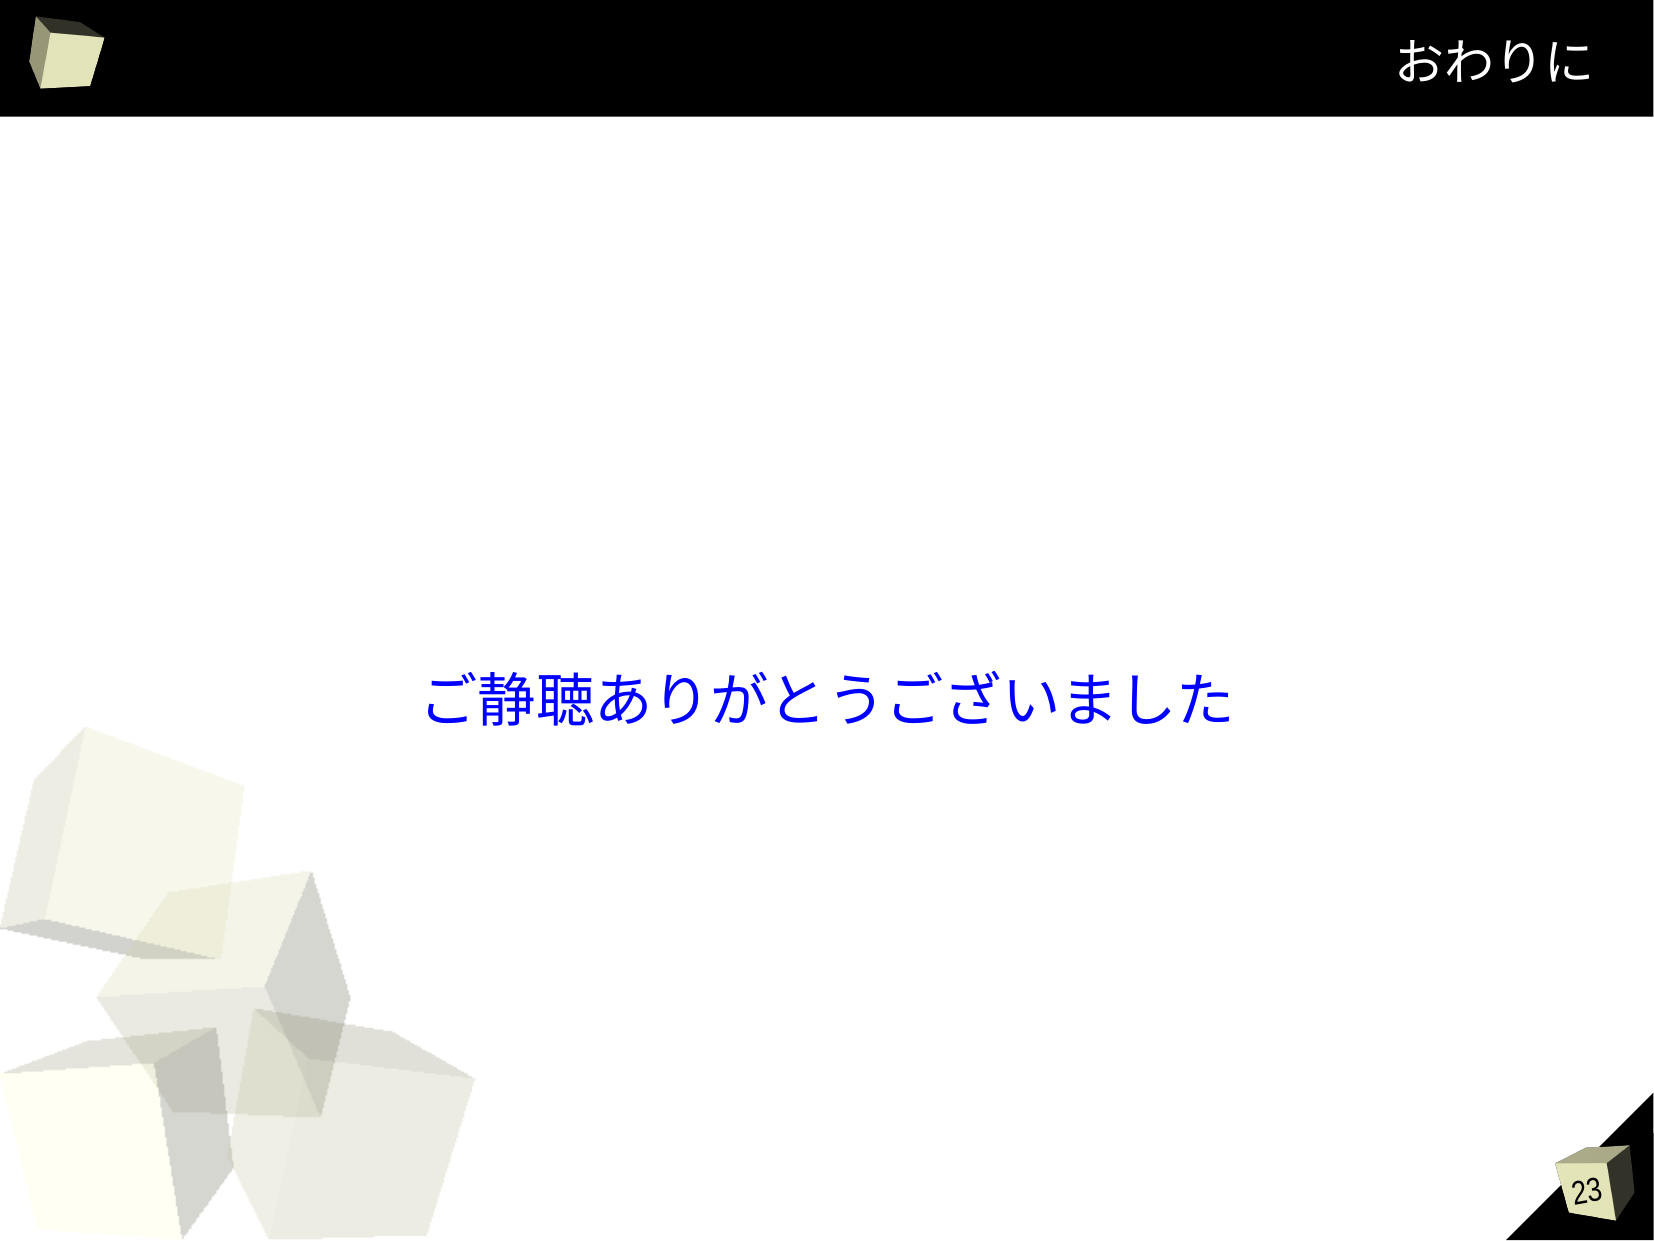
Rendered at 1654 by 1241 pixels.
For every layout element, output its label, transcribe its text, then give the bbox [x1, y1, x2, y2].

title おわりに [118, 0, 1595, 119]
subtitle ご静聴ありがとうございました [44, 177, 1611, 1214]
picture [0, 726, 477, 1241]
